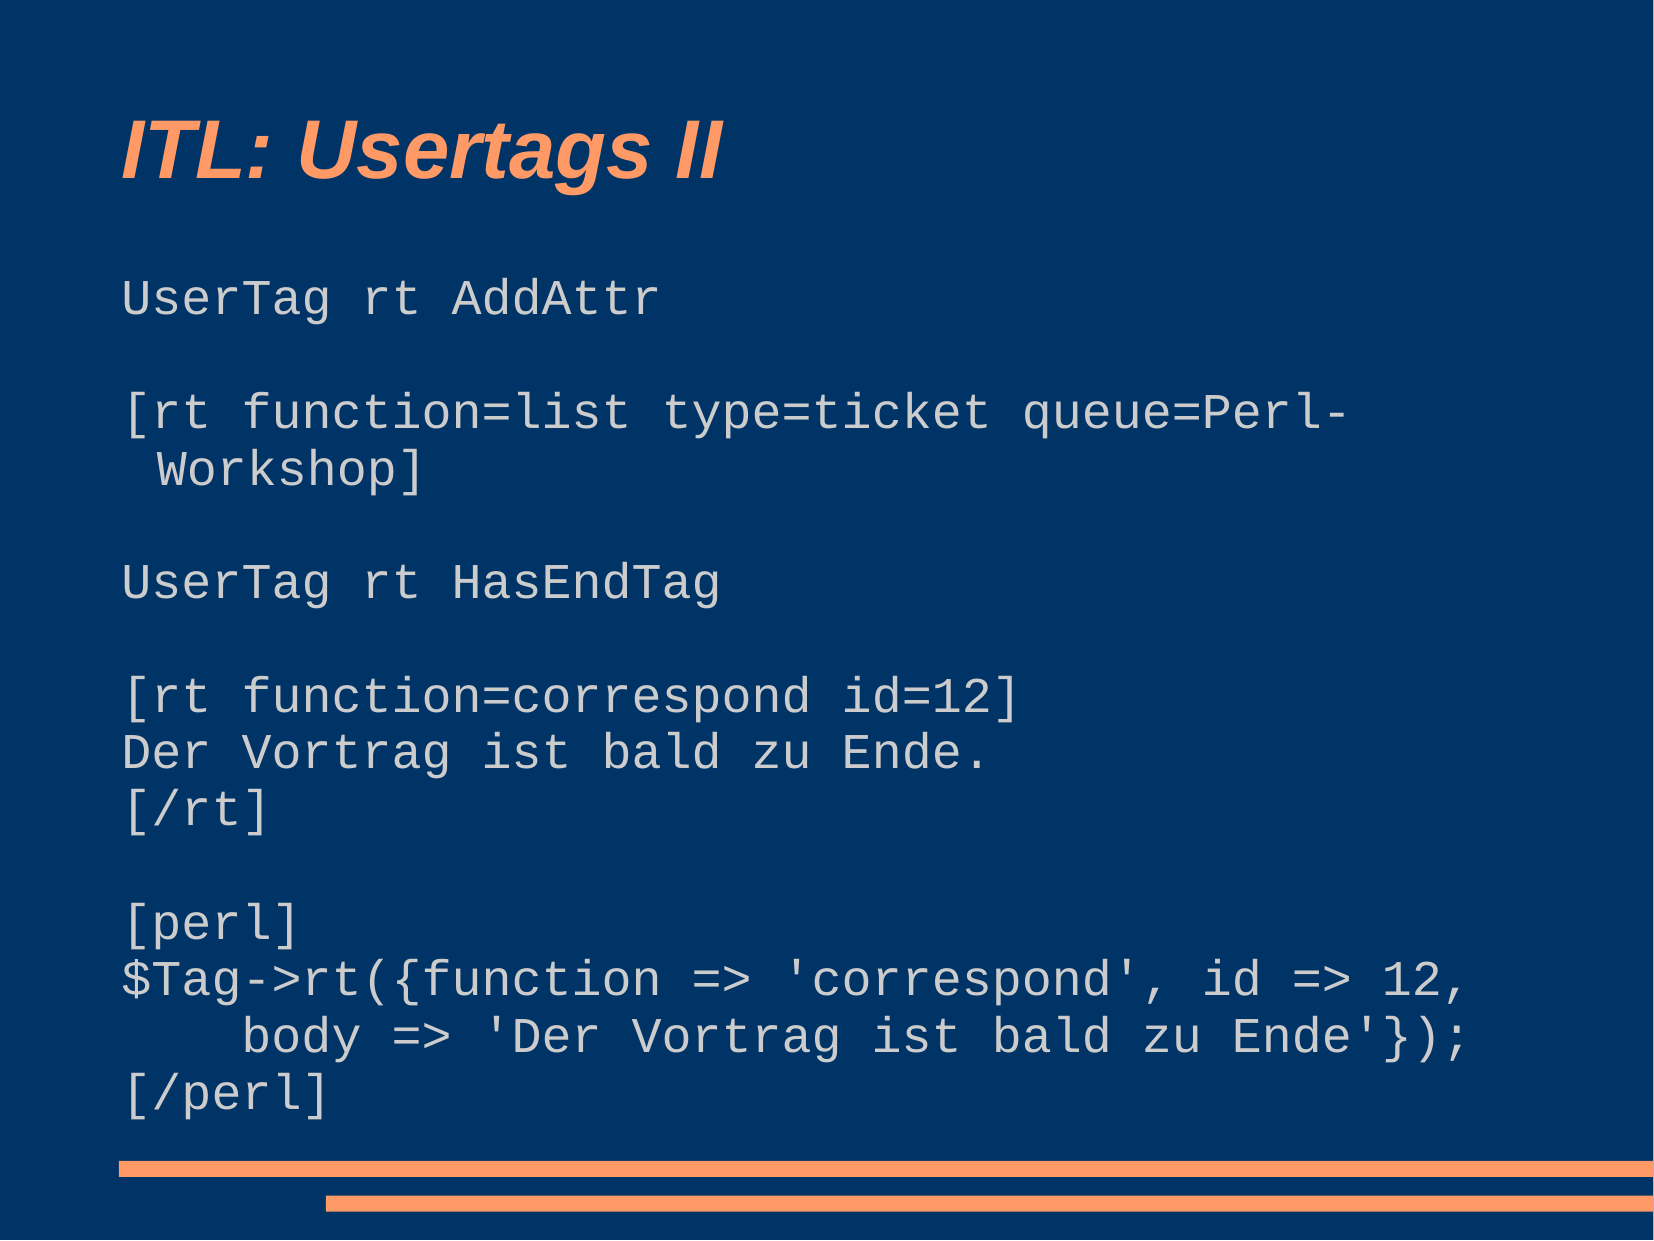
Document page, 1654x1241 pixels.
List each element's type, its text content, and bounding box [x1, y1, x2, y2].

title ITL: Usertags II [121, 53, 1534, 247]
subtitle UserTag rt AddAttr [rt function=list type=ticket queue=Perl-Workshop] UserTag rt HasEndTag [rt function=correspond id=12] Der Vortrag ist bald zu Ende. [/rt] [perl] $Tag->rt({function => 'correspond', id => 12, body => 'Der Vortrag ist bald zu Ende'}); [/perl] [121, 273, 1561, 1182]
